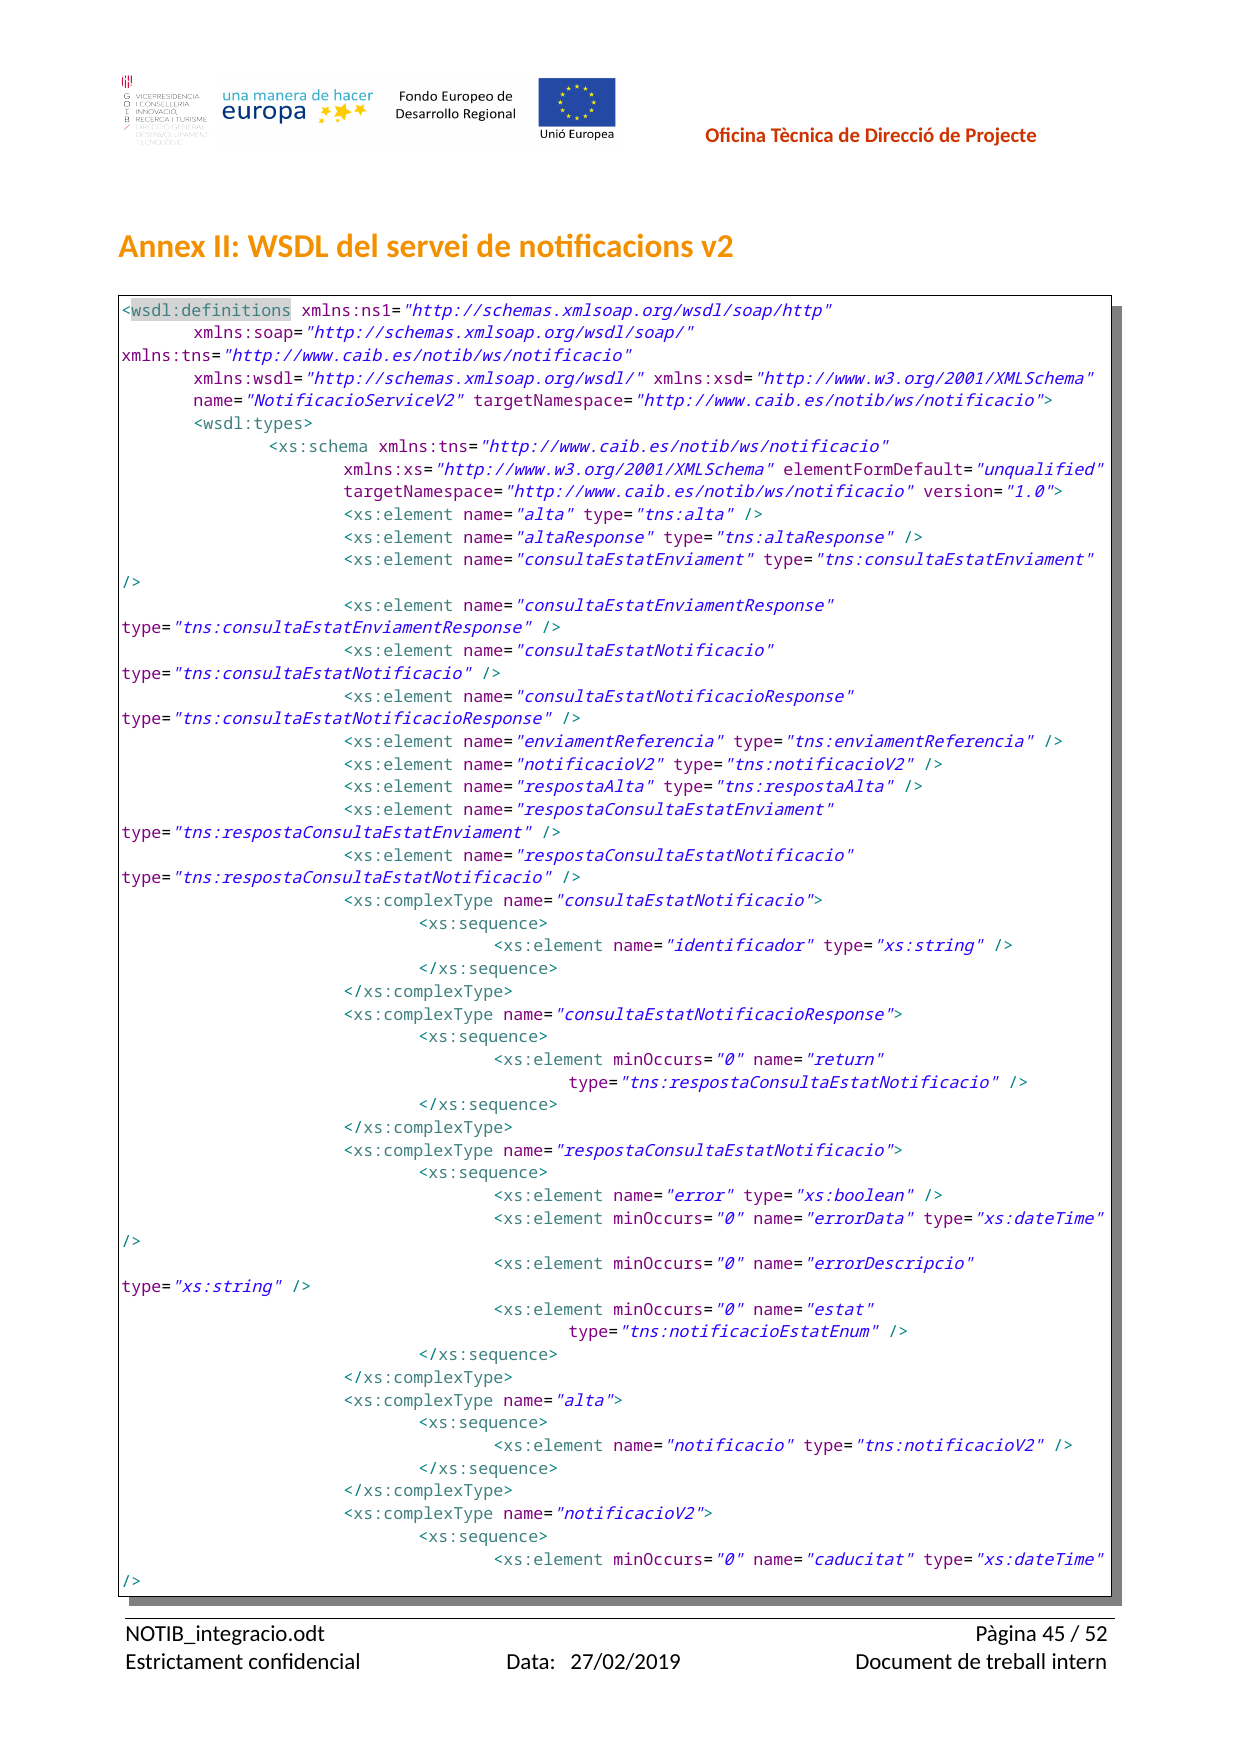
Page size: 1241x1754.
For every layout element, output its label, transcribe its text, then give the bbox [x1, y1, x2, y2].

text </xs:complexType> [119, 1113, 1111, 1135]
text <xs:element name="error" type="xs:boolean" /> [119, 1181, 1111, 1203]
text <xs:sequence> [119, 908, 1111, 931]
text type="tns:notificacioEstatEnum" /> [119, 1317, 1111, 1340]
text type="tns:respostaConsultaEstatNotificacio" /> [119, 1067, 1111, 1090]
text name="NotificacioServiceV2" targetNamespace="http://www.caib.es/notib/ws/notificacio"> [119, 386, 1111, 409]
text </xs:sequence> [119, 1090, 1111, 1113]
text <xs:complexType name="consultaEstatNotificacio"> [119, 886, 1111, 908]
text <xs:complexType name="alta"> [119, 1385, 1111, 1408]
text <xs:element minOccurs="0" name="caducitat" type="xs:dateTime" /> [119, 1544, 1111, 1596]
text <xs:element name="consultaEstatNotificacioResponse" type="tns:consultaEstatNotificacioResponse" /> [119, 681, 1111, 727]
text </xs:sequence> [119, 954, 1111, 976]
text <xs:element name="identificador" type="xs:string" /> [119, 931, 1111, 954]
text </xs:sequence> [119, 1340, 1111, 1362]
text <xs:complexType name="respostaConsultaEstatNotificacio"> [119, 1135, 1111, 1158]
subtitle Annex II: WSDL del servei de notificacions v2 [118, 225, 1122, 266]
text <xs:element minOccurs="0" name="return" [119, 1044, 1111, 1067]
text <xs:element name="alta" type="tns:alta" /> [119, 499, 1111, 522]
text <xs:sequence> [119, 1022, 1111, 1044]
text <xs:element name="altaResponse" type="tns:altaResponse" /> [119, 522, 1111, 545]
text <xs:element minOccurs="0" name="estat" [119, 1294, 1111, 1317]
text <xs:element name="consultaEstatEnviamentResponse" type="tns:consultaEstatEnviamentResponse" /> [119, 590, 1111, 636]
text </xs:complexType> [119, 976, 1111, 999]
text <xs:element name="consultaEstatNotificacio" type="tns:consultaEstatNotificacio" /> [119, 636, 1111, 681]
text <xs:complexType name="consultaEstatNotificacioResponse"> [119, 999, 1111, 1022]
text <wsdl:types> [119, 409, 1111, 431]
text <xs:element name="notificacio" type="tns:notificacioV2" /> [119, 1431, 1111, 1453]
text <xs:element minOccurs="0" name="errorData" type="xs:dateTime" /> [119, 1203, 1111, 1249]
text <xs:complexType name="notificacioV2"> [119, 1499, 1111, 1521]
text <xs:element name="enviamentReferencia" type="tns:enviamentReferencia" /> [119, 727, 1111, 749]
text <xs:element name="respostaConsultaEstatEnviament" type="tns:respostaConsultaEstatEnviament" /> [119, 795, 1111, 840]
text <wsdl:definitions xmlns:ns1="http://schemas.xmlsoap.org/wsdl/soap/http" [119, 296, 1111, 318]
text <xs:element name="respostaAlta" type="tns:respostaAlta" /> [119, 772, 1111, 795]
text </xs:complexType> [119, 1362, 1111, 1385]
text <xs:element minOccurs="0" name="errorDescripcio" type="xs:string" /> [119, 1249, 1111, 1294]
text <xs:element name="consultaEstatEnviament" type="tns:consultaEstatEnviament" /> [119, 545, 1111, 590]
text <xs:sequence> [119, 1158, 1111, 1181]
picture [219, 73, 621, 147]
text xmlns:soap="http://schemas.xmlsoap.org/wsdl/soap/" xmlns:tns="http://www.caib.es/notib/ws/notificacio" [119, 318, 1111, 363]
text <xs:sequence> [119, 1521, 1111, 1544]
text </xs:complexType> [119, 1476, 1111, 1499]
text <xs:element name="notificacioV2" type="tns:notificacioV2" /> [119, 749, 1111, 772]
picture [118, 73, 213, 147]
text <xs:sequence> [119, 1408, 1111, 1431]
text xmlns:wsdl="http://schemas.xmlsoap.org/wsdl/" xmlns:xsd="http://www.w3.org/2001/XMLSchema" [119, 363, 1111, 386]
text xmlns:xs="http://www.w3.org/2001/XMLSchema" elementFormDefault="unqualified" [119, 454, 1111, 477]
text <xs:element name="respostaConsultaEstatNotificacio" type="tns:respostaConsultaEstatNotificacio" /> [119, 840, 1111, 886]
text targetNamespace="http://www.caib.es/notib/ws/notificacio" version="1.0"> [119, 477, 1111, 499]
text </xs:sequence> [119, 1453, 1111, 1476]
text <xs:schema xmlns:tns="http://www.caib.es/notib/ws/notificacio" [119, 431, 1111, 454]
